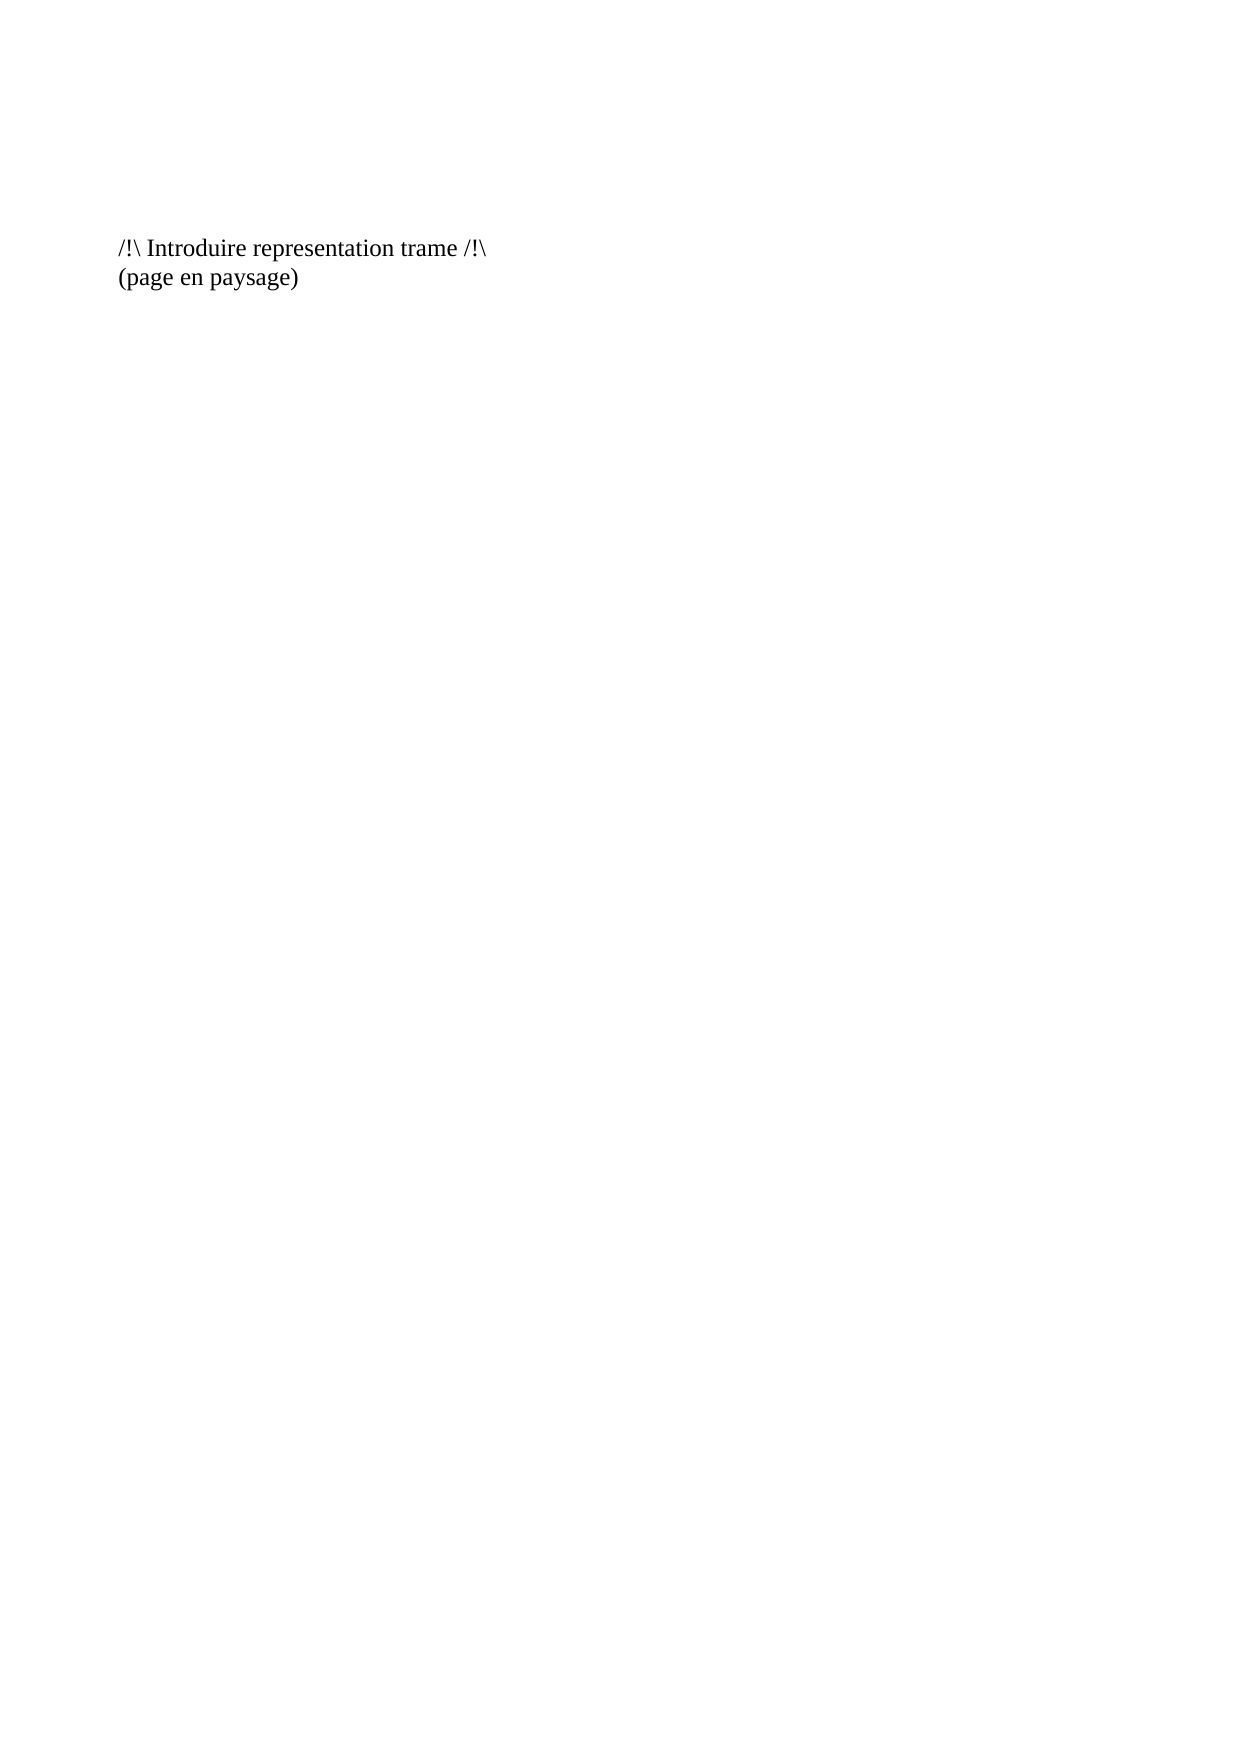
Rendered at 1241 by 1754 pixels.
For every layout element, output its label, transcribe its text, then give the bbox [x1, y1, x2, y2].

text /!\ Introduire representation trame /!\ [118, 233, 1122, 262]
text (page en paysage) [118, 262, 1122, 291]
